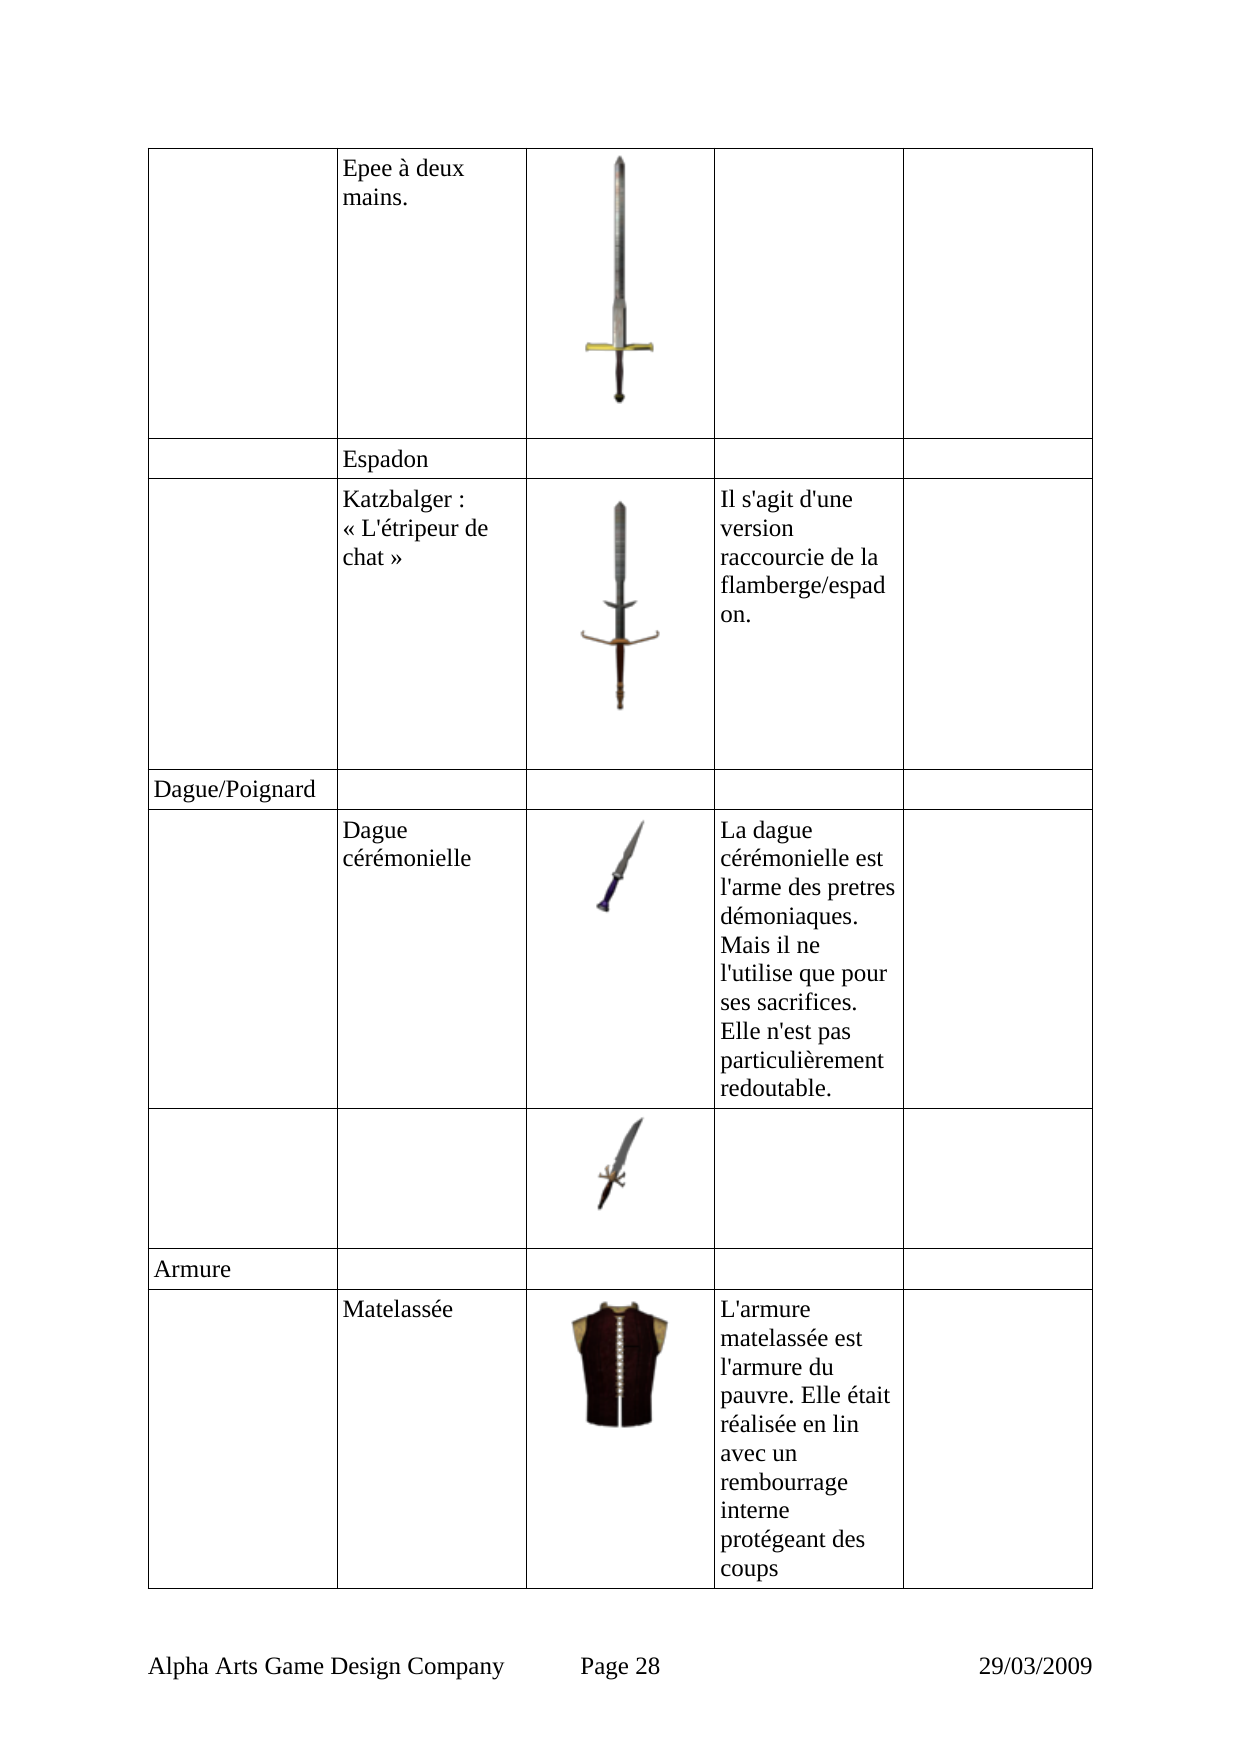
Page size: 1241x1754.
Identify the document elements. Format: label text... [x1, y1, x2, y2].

picture [570, 153, 671, 404]
table_cell [527, 810, 714, 1108]
table_cell [904, 479, 1092, 768]
picture [570, 484, 671, 734]
table_cell [904, 770, 1092, 809]
table_cell [149, 479, 337, 768]
table_cell [715, 770, 903, 809]
table_cell Espadon [338, 439, 526, 478]
picture [570, 1294, 671, 1445]
table_cell [149, 810, 337, 1108]
table_cell [527, 1109, 714, 1248]
table_cell Dague cérémonielle [338, 810, 526, 1108]
table_cell [671, 154, 714, 403]
table_cell [715, 149, 903, 438]
table_cell [149, 149, 337, 438]
table_cell La dague cérémonielle est l'arme des pretres démoniaques. Mais il ne l'utilise que pour ses sacrifices. Elle n'est pas particulièrement redoutable. [715, 810, 903, 1108]
table_cell [527, 404, 714, 438]
table_cell [338, 770, 526, 809]
table_cell Dague/Poignard [149, 770, 337, 809]
table_cell [715, 1249, 903, 1288]
table_cell [527, 479, 714, 768]
table_cell [527, 154, 570, 403]
table_cell [338, 1249, 526, 1288]
table_cell [149, 439, 337, 478]
table_cell [904, 149, 1092, 438]
table_cell [904, 1290, 1092, 1588]
table_cell [904, 1109, 1092, 1248]
table_cell [715, 1109, 903, 1248]
table_cell Matelassée [338, 1290, 526, 1588]
table_cell [527, 770, 714, 809]
table_cell [149, 1290, 337, 1588]
picture [595, 1113, 646, 1214]
table_cell [715, 439, 903, 478]
picture [595, 814, 646, 915]
table_cell [904, 1249, 1092, 1288]
table_cell Katzbalger : « L'étripeur de chat » [338, 479, 526, 768]
table_cell [338, 1109, 526, 1248]
table_cell L'armure matelassée est l'armure du pauvre. Elle était réalisée en lin avec un rembourrage interne protégeant des coups [715, 1290, 903, 1588]
table_cell [527, 1290, 714, 1588]
table_cell Il s'agit d'une version raccourcie de la flamberge/espadon. [715, 479, 903, 768]
table_cell [527, 149, 714, 153]
table_cell Armure [149, 1249, 337, 1288]
table_cell [149, 1109, 337, 1248]
table_cell Epee à deux mains. [338, 149, 526, 438]
table_cell [904, 810, 1092, 1108]
table_cell [527, 1249, 714, 1288]
table_cell [904, 439, 1092, 478]
table_cell [527, 439, 714, 478]
